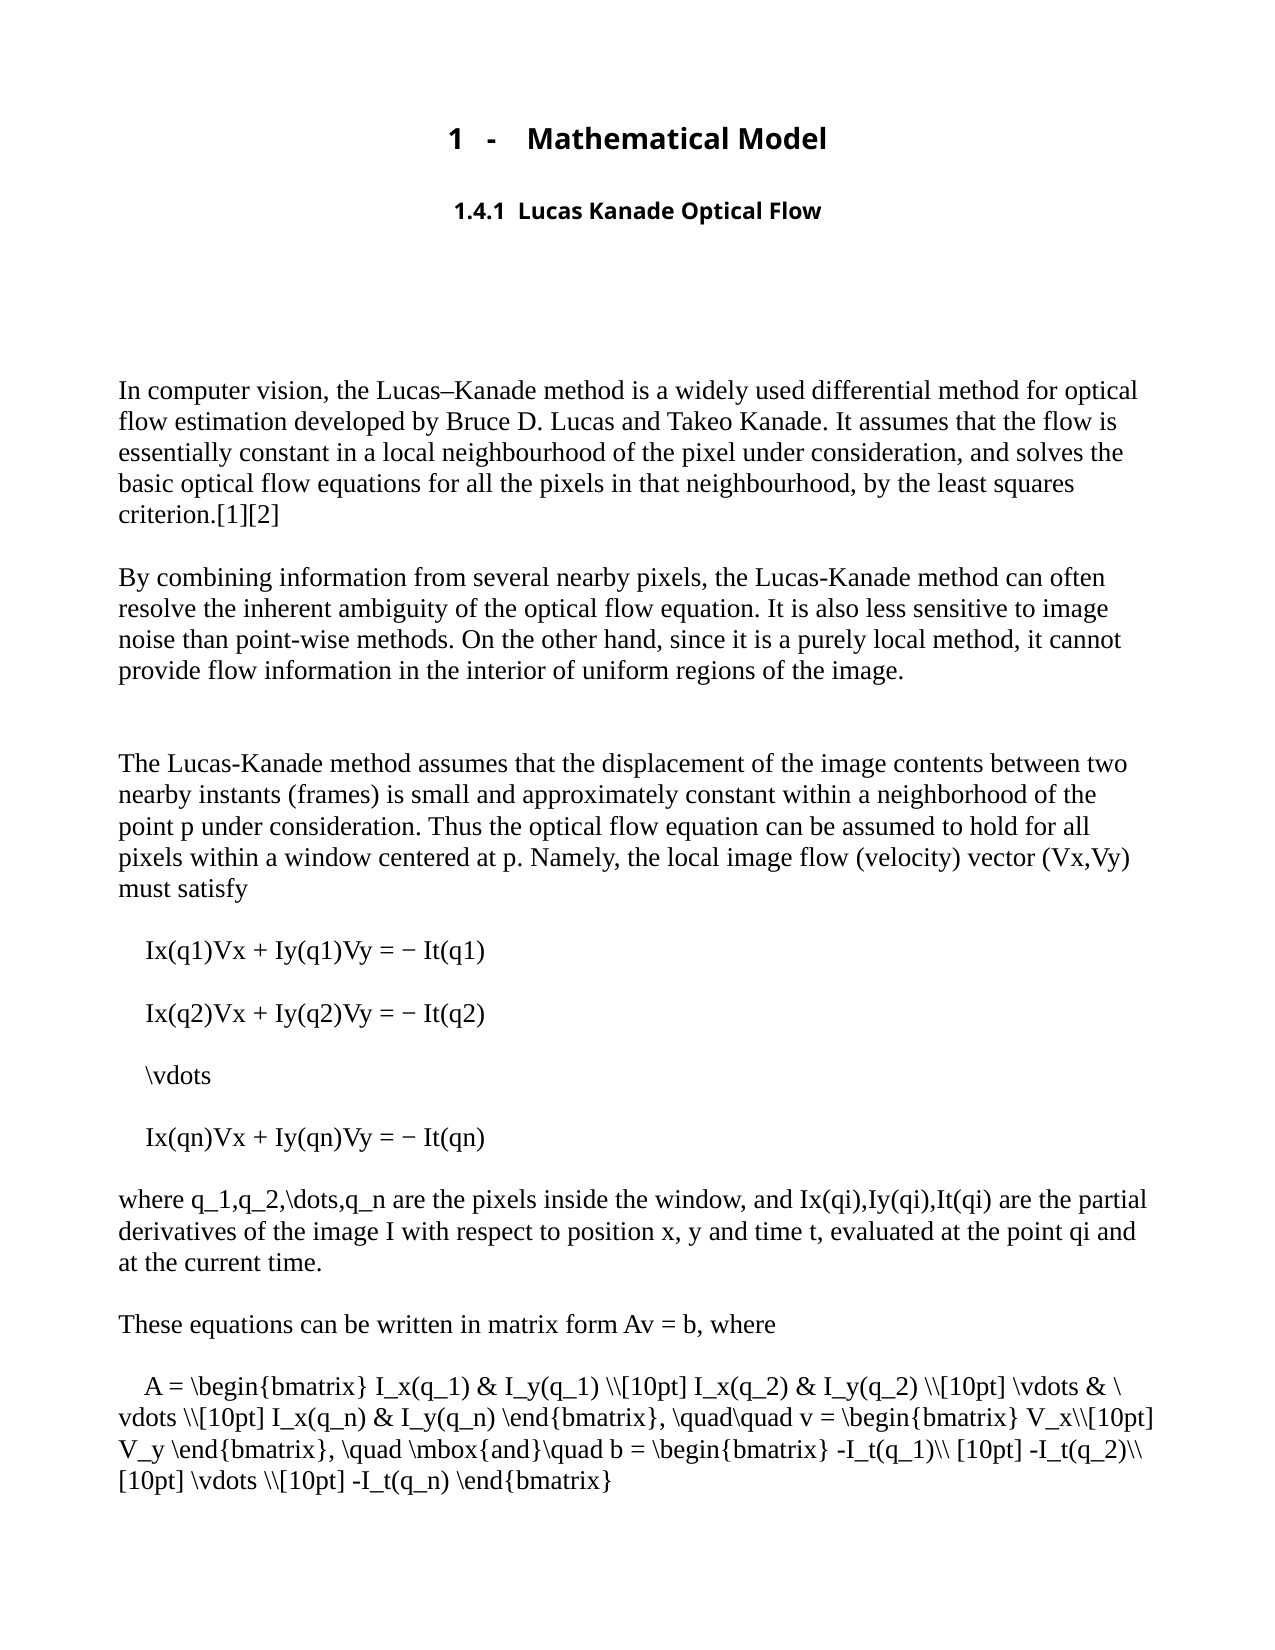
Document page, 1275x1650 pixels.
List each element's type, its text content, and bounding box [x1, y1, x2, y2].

text 1 - Mathematical Model [118, 118, 1157, 158]
text Ix(q1)Vx + Iy(q1)Vy = − It(q1) [118, 934, 1157, 966]
text In computer vision, the Lucas–Kanade method is a widely used differential method for optical flow estimation developed by Bruce D. Lucas and Takeo Kanade. It assumes that the flow is essentially constant in a local neighbourhood of the pixel under consideration, and solves the basic optical flow equations for all the pixels in that neighbourhood, by the least squares criterion.[1][2] [118, 374, 1157, 529]
text \vdots [118, 1059, 1157, 1090]
text A = \begin{bmatrix} I_x(q_1) & I_y(q_1) \\[10pt] I_x(q_2) & I_y(q_2) \\[10pt] \vdots & \vdots \\[10pt] I_x(q_n) & I_y(q_n) \end{bmatrix}, \quad\quad v = \begin{bmatrix} V_x\\[10pt] V_y \end{bmatrix}, \quad \mbox{and}\quad b = \begin{bmatrix} -I_t(q_1)\\ [10pt] -I_t(q_2)\\ [10pt] \vdots \\[10pt] -I_t(q_n) \end{bmatrix} [118, 1370, 1157, 1495]
text These equations can be written in matrix form Av = b, where [118, 1308, 1157, 1339]
text Ix(q2)Vx + Iy(q2)Vy = − It(q2) [118, 997, 1157, 1028]
text 1.4.1 Lucas Kanade Optical Flow [118, 195, 1157, 226]
text The Lucas-Kanade method assumes that the displacement of the image contents between two nearby instants (frames) is small and approximately constant within a neighborhood of the point p under consideration. Thus the optical flow equation can be assumed to hold for all pixels within a window centered at p. Namely, the local image flow (velocity) vector (Vx,Vy) must satisfy [118, 747, 1157, 903]
text where q_1,q_2,\dots,q_n are the pixels inside the window, and Ix(qi),Iy(qi),It(qi) are the partial derivatives of the image I with respect to position x, y and time t, evaluated at the point qi and at the current time. [118, 1183, 1157, 1277]
text By combining information from several nearby pixels, the Lucas-Kanade method can often resolve the inherent ambiguity of the optical flow equation. It is also less sensitive to image noise than point-wise methods. On the other hand, since it is a purely local method, it cannot provide flow information in the interior of uniform regions of the image. [118, 561, 1157, 685]
text Ix(qn)Vx + Iy(qn)Vy = − It(qn) [118, 1121, 1157, 1152]
